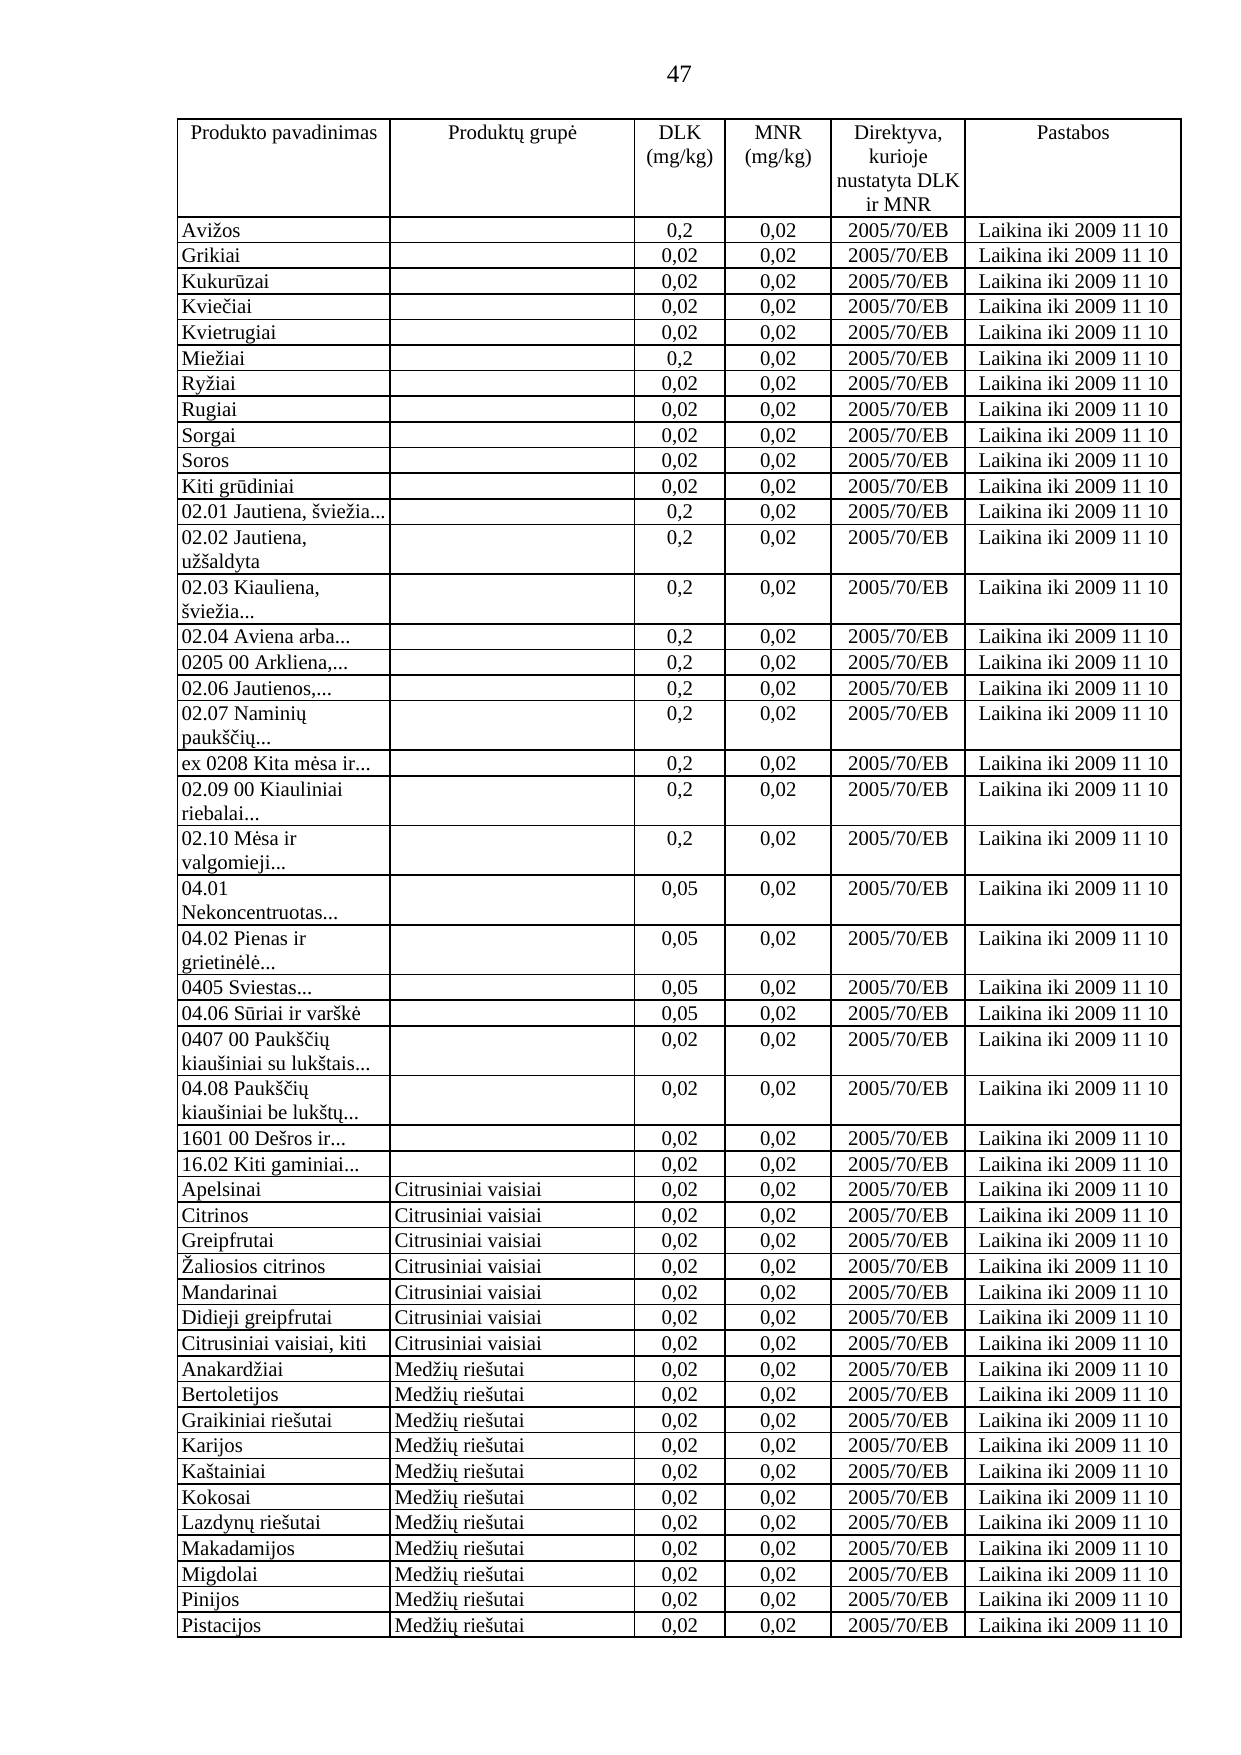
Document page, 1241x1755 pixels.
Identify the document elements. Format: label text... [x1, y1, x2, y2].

table_cell 0,02 [726, 1027, 830, 1075]
table_cell 2005/70/EB [832, 525, 964, 573]
table_cell 2005/70/EB [832, 575, 964, 623]
table_cell Laikina iki 2009 11 10 [966, 701, 1180, 749]
table_cell 2005/70/EB [832, 701, 964, 749]
table_cell 0,02 [635, 1076, 724, 1124]
table_cell [630, 423, 634, 447]
table_cell Laikina iki 2009 11 10 [966, 876, 1180, 924]
table_cell [391, 1076, 634, 1124]
table_cell [391, 701, 634, 749]
table_cell Laikina iki 2009 11 10 [966, 575, 1180, 623]
table_cell 0,02 [726, 575, 830, 623]
table_cell 0,2 [635, 826, 724, 874]
table_cell [630, 1126, 634, 1150]
table_header Produktų grupė [391, 120, 634, 216]
table_cell [630, 243, 634, 267]
table_cell 0,02 [726, 525, 830, 573]
table_cell [630, 295, 634, 318]
table_cell Laikina iki 2009 11 10 [966, 525, 1180, 573]
table_cell [391, 525, 634, 573]
table_cell [630, 371, 634, 395]
table_cell 0,02 [726, 826, 830, 874]
table_cell [630, 1152, 634, 1176]
table_cell 0,02 [726, 876, 830, 924]
table_cell [391, 876, 634, 924]
table_cell 2005/70/EB [832, 826, 964, 874]
table_cell 2005/70/EB [832, 926, 964, 974]
table_cell [630, 650, 634, 674]
table_header MNR (mg/kg) [726, 120, 830, 216]
table_cell 0,05 [635, 926, 724, 974]
table_cell 2005/70/EB [832, 1027, 964, 1075]
table_cell Laikina iki 2009 11 10 [966, 1076, 1180, 1124]
table_cell [630, 474, 634, 498]
table_cell [630, 751, 634, 775]
table_header Produkto pavadinimas [178, 120, 389, 216]
table_cell [630, 1001, 634, 1025]
table_cell 0,2 [635, 701, 724, 749]
table_cell 0,02 [726, 701, 830, 749]
table_cell [630, 269, 634, 293]
table_cell [391, 826, 634, 874]
table_cell [391, 1027, 634, 1075]
table_cell [391, 926, 634, 974]
table_cell [630, 320, 634, 344]
table_cell 0,2 [635, 525, 724, 573]
table_cell [391, 575, 634, 623]
table_cell 2005/70/EB [832, 876, 964, 924]
table_cell [630, 975, 634, 999]
table_cell 0,05 [635, 876, 724, 924]
table_cell [630, 218, 634, 242]
table_cell [630, 676, 634, 700]
table_cell [391, 777, 634, 825]
table_cell 2005/70/EB [832, 777, 964, 825]
table_cell [630, 397, 634, 421]
table_cell 2005/70/EB [832, 1076, 964, 1124]
table_header Pastabos [966, 120, 1180, 216]
table_cell [630, 448, 634, 472]
table_cell [630, 500, 634, 523]
table_cell Laikina iki 2009 11 10 [966, 777, 1180, 825]
table_cell [630, 346, 634, 370]
table_cell 0,02 [726, 1076, 830, 1124]
table_cell 0,2 [635, 777, 724, 825]
table_cell [630, 625, 634, 648]
table_cell Laikina iki 2009 11 10 [966, 926, 1180, 974]
table_cell 0,02 [726, 926, 830, 974]
table_cell Laikina iki 2009 11 10 [966, 826, 1180, 874]
table_header DLK (mg/kg) [635, 120, 724, 216]
table_cell 0,02 [635, 1027, 724, 1075]
table_cell 0,2 [635, 575, 724, 623]
table_cell Laikina iki 2009 11 10 [966, 1027, 1180, 1075]
table_cell 0,02 [726, 777, 830, 825]
